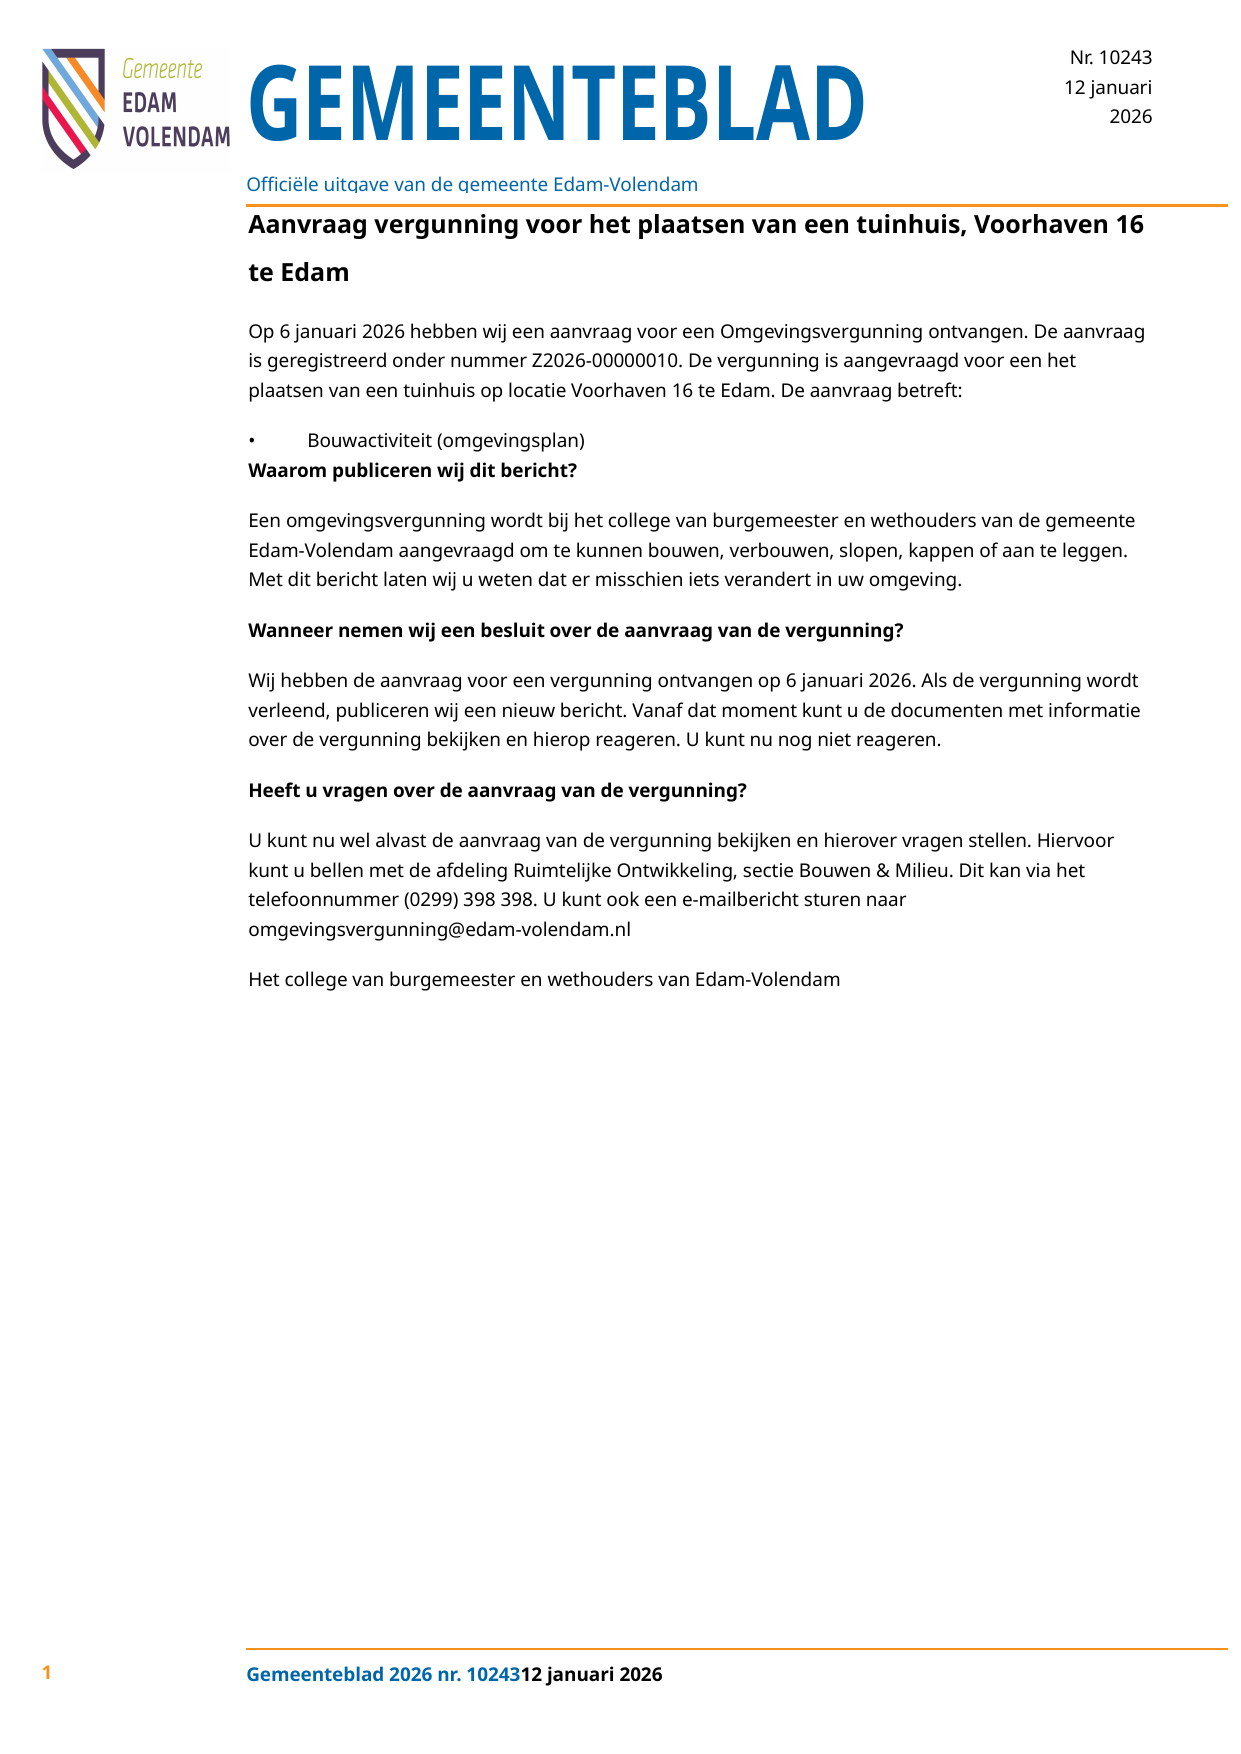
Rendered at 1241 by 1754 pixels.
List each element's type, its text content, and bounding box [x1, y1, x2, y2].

text Heeft u vragen over de aanvraag van de vergunning? [248, 777, 1152, 803]
text Op 6 januari 2026 hebben wij een aanvraag voor een Omgevingsvergunning ontvangen. De aanvraag is geregistreerd onder nummer Z2026-00000010. De vergunning is aangevraagd voor een het plaatsen van een tuinhuis op locatie Voorhaven 16 te Edam. De aanvraag betreft: [248, 318, 1152, 403]
text Waarom publiceren wij dit bericht? [248, 457, 1152, 483]
list Bouwactiviteit (omgevingsplan) [248, 427, 1152, 453]
text Wij hebben de aanvraag voor een vergunning ontvangen op 6 januari 2026. Als de vergunning wordt verleend, publiceren wij een nieuw bericht. Vanaf dat moment kunt u de documenten met informatie over de vergunning bekijken en hierop reageren. U kunt nu nog niet reageren. [248, 667, 1152, 752]
text Aanvraag vergunning voor het plaatsen van een tuinhuis, Voorhaven 16 te Edam [248, 207, 1152, 288]
text Wanneer nemen wij een besluit over de aanvraag van de vergunning? [248, 617, 1152, 643]
picture [41, 47, 231, 172]
text Een omgevingsvergunning wordt bij het college van burgemeester en wethouders van de gemeente Edam-Volendam aangevraagd om te kunnen bouwen, verbouwen, slopen, kappen of aan te leggen. Met dit bericht laten wij u weten dat er misschien iets verandert in uw omgeving. [248, 507, 1152, 592]
text Het college van burgemeester en wethouders van Edam-Volendam [248, 967, 1152, 992]
text U kunt nu wel alvast de aanvraag van de vergunning bekijken en hierover vragen stellen. Hiervoor kunt u bellen met de afdeling Ruimtelijke Ontwikkeling, sectie Bouwen & Milieu. Dit kan via het telefoonnummer (0299) 398 398. U kunt ook een e-mailbericht sturen naar omgevingsvergunning@edam-volendam.nl [248, 827, 1152, 942]
